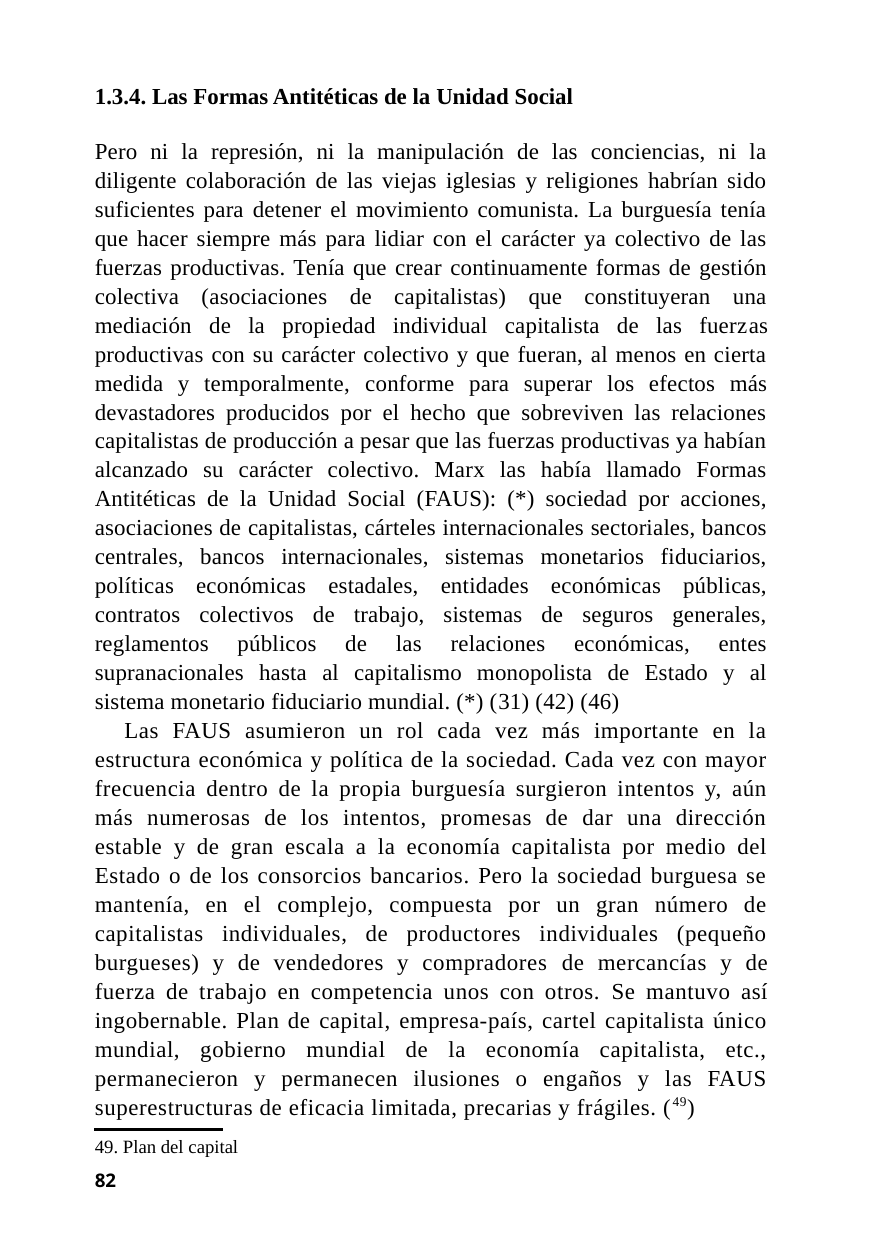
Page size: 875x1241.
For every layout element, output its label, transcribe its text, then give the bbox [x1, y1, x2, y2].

text Plan del capital [94, 1136, 768, 1157]
text 1.3.4. Las Formas Antitéticas de la Unidad Social [94, 83, 768, 109]
text Las FAUS asumieron un rol cada vez más importante en la estructura económica y política de la sociedad. Cada vez con mayor frecuencia dentro de la propia burguesía surgieron intentos y, aún más numerosas de los intentos, promesas de dar una dirección estable y de gran escala a la economía capitalista por medio del Estado o de los consorcios bancarios. Pero la sociedad burguesa se mantenía, en el complejo, compuesta por un gran número de capitalistas individuales, de productores individuales (pequeño burgueses) y de vendedores y compradores de mercancías y de fuerza de trabajo en competencia unos con otros. Se mantuvo así ingobernable. Plan de capital, empresa-país, cartel capitalista único mundial, gobierno mundial de la economía capitalista, etc., permanecieron y permanecen ilusiones o engaños y las FAUS superestructuras de eficacia limitada, precarias y frágiles. () [94, 717, 768, 1120]
text Pero ni la represión, ni la manipulación de las conciencias, ni la diligente colaboración de las viejas iglesias y religiones habrían sido suficientes para detener el movimiento comunista. La burguesía tenía que hacer siempre más para lidiar con el carácter ya colectivo de las fuerzas productivas. Tenía que crear continuamente formas de gestión colectiva (asociaciones de capitalistas) que constituyeran una mediación de la propiedad individual capitalista de las fuerzas productivas con su carácter colectivo y que fueran, al menos en cierta medida y temporalmente, conforme para superar los efectos más devastadores producidos por el hecho que sobreviven las relaciones capitalistas de producción a pesar que las fuerzas productivas ya habían alcanzado su carácter colectivo. Marx las había llamado Formas Antitéticas de la Unidad Social (FAUS): (*) sociedad por acciones, asociaciones de capitalistas, cárteles internacionales sectoriales, bancos centrales, bancos internacionales, sistemas monetarios fiduciarios, políticas económicas estadales, entidades económicas públicas, contratos colectivos de trabajo, sistemas de seguros generales, reglamentos públicos de las relaciones económicas, entes supranacionales hasta al capitalismo monopolista de Estado y al sistema monetario fiduciario mundial. (*) (31) (42) (46) [94, 138, 768, 714]
